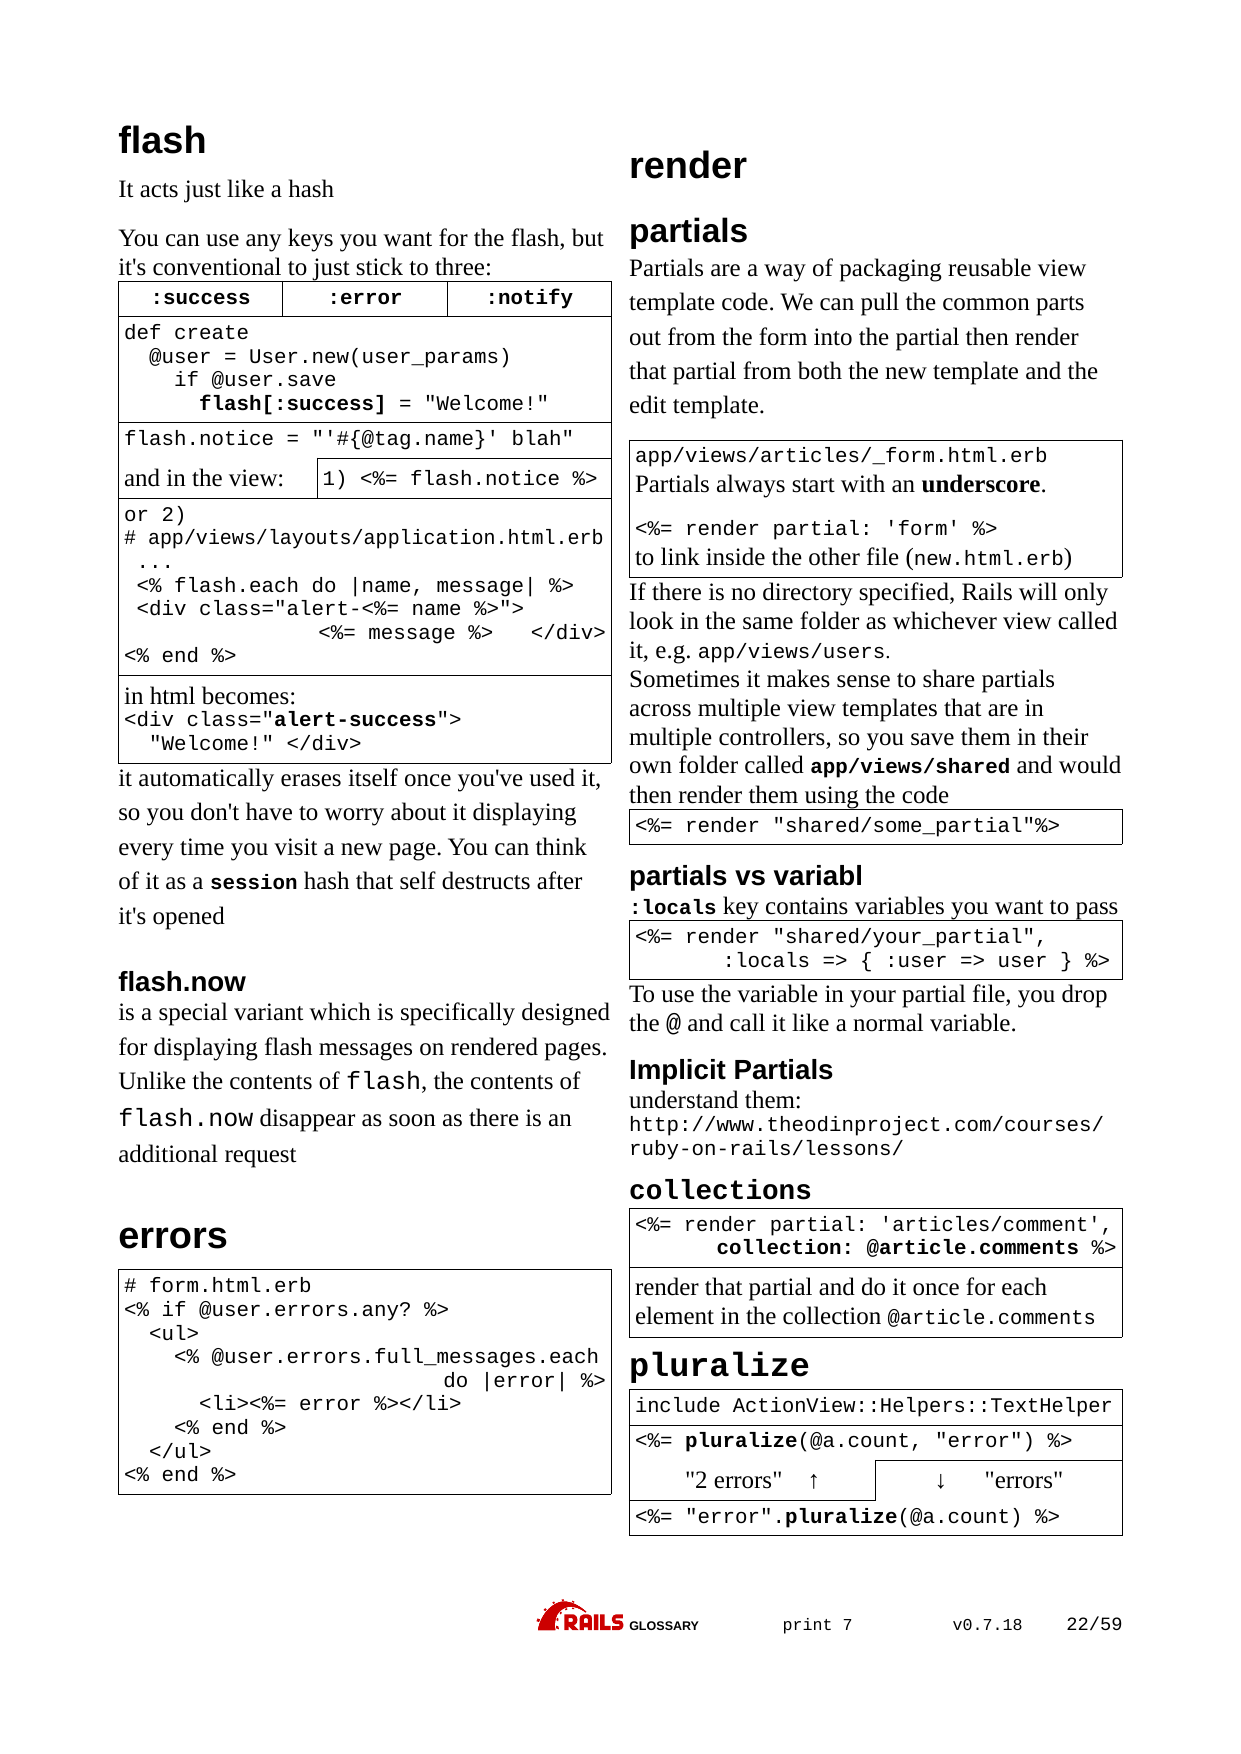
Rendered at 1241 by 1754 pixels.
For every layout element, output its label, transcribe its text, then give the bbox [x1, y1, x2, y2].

table_header # form.html.erb <% if @user.errors.any? %> <ul> <% @user.errors.full_messages.each do |error| %> <li><%= error %></li> <% end %> </ul> <% end %> [119, 1270, 611, 1494]
table_header :error [283, 282, 447, 316]
table_header :notify [448, 282, 611, 316]
table_cell and in the view: [119, 458, 317, 498]
text :locals key contains variables you want to pass [629, 891, 1122, 920]
table_cell flash.notice = "'#{@tag.name}' blah" [119, 423, 611, 457]
table_header <%= render partial: 'articles/comment', collection: @article.comments %> [630, 1209, 1122, 1267]
table_header <%= render "shared/some_partial"%> [630, 810, 1122, 844]
table_cell ↓ "errors" [876, 1461, 1122, 1500]
subtitle render [629, 143, 1122, 187]
subtitle pluralize [629, 1348, 1122, 1386]
table_header <%= render "shared/your_partial", :locals => { :user => user } %> [630, 921, 1122, 979]
table_header app/views/articles/_form.html.erb Partials always start with an underscore. <%= render partial: 'form' %> to link inside the other file (new.html.erb) [630, 441, 1122, 577]
text is a special variant which is specifically designed for displaying flash messages on rendered pages. Unlike the contents of flash, the contents of flash.now disappear as soon as there is an additional request [118, 997, 611, 1168]
table_header def create @user = User.new(user_params) if @user.save flash[:success] = "Welcome!" [119, 317, 611, 422]
subtitle Implicit Partials [629, 1054, 1122, 1086]
subtitle flash [118, 118, 611, 162]
table_cell "2 errors" ↑ [630, 1460, 875, 1500]
subtitle partials vs variabl [629, 859, 1122, 891]
text If there is no directory specified, Rails will only look in the same folder as whichever view called it, e.g. app/views/users. [629, 578, 1122, 664]
subtitle errors [118, 1213, 611, 1257]
table_header include ActionView::Helpers::TextHelper [630, 1390, 1122, 1424]
text Sometimes it makes sense to share partials across multiple view templates that are in multiple controllers, so you save them in their own folder called app/views/shared and would then render them using the code [629, 664, 1122, 809]
subtitle partials [629, 211, 1122, 250]
table_cell <%= pluralize(@a.count, "error") %> [630, 1426, 1122, 1460]
table_cell <%= "error".pluralize(@a.count) %> [630, 1500, 1122, 1535]
table_cell in html becomes: <div class="alert-success"> "Welcome!" </div> [119, 676, 611, 762]
text it automatically erases itself once you've used it, so you don't have to worry about it displaying every time you visit a new page. You can think of it as a session hash that self destructs after it's opened [118, 764, 611, 930]
subtitle collections [629, 1176, 1122, 1208]
text Partials are a way of packaging reusable view template code. We can pull the common parts out from the form into the partial then render that partial from both the new template and the edit template. [629, 253, 1122, 419]
text It acts just like a hash [118, 174, 611, 203]
text You can use any keys you want for the flash, but it's conventional to just stick to three: [118, 223, 611, 281]
text To use the variable in your partial file, you drop the @ and call it like a normal variable. [629, 980, 1122, 1039]
table_cell or 2) # app/views/layouts/application.html.erb ... <% flash.each do |name, message| %> <div class="alert-<%= name %>"> <%= message %> </div> <% end %> [119, 499, 611, 675]
text understand them: [629, 1086, 1122, 1114]
text http://www.theodinproject.com/courses/ruby-on-rails/lessons/ [629, 1114, 1122, 1162]
table_cell 1) <%= flash.notice %> [318, 459, 611, 498]
table_header :success [119, 282, 282, 316]
table_cell render that partial and do it once for each element in the collection @article.comments [630, 1268, 1122, 1337]
subtitle flash.now [118, 965, 611, 997]
